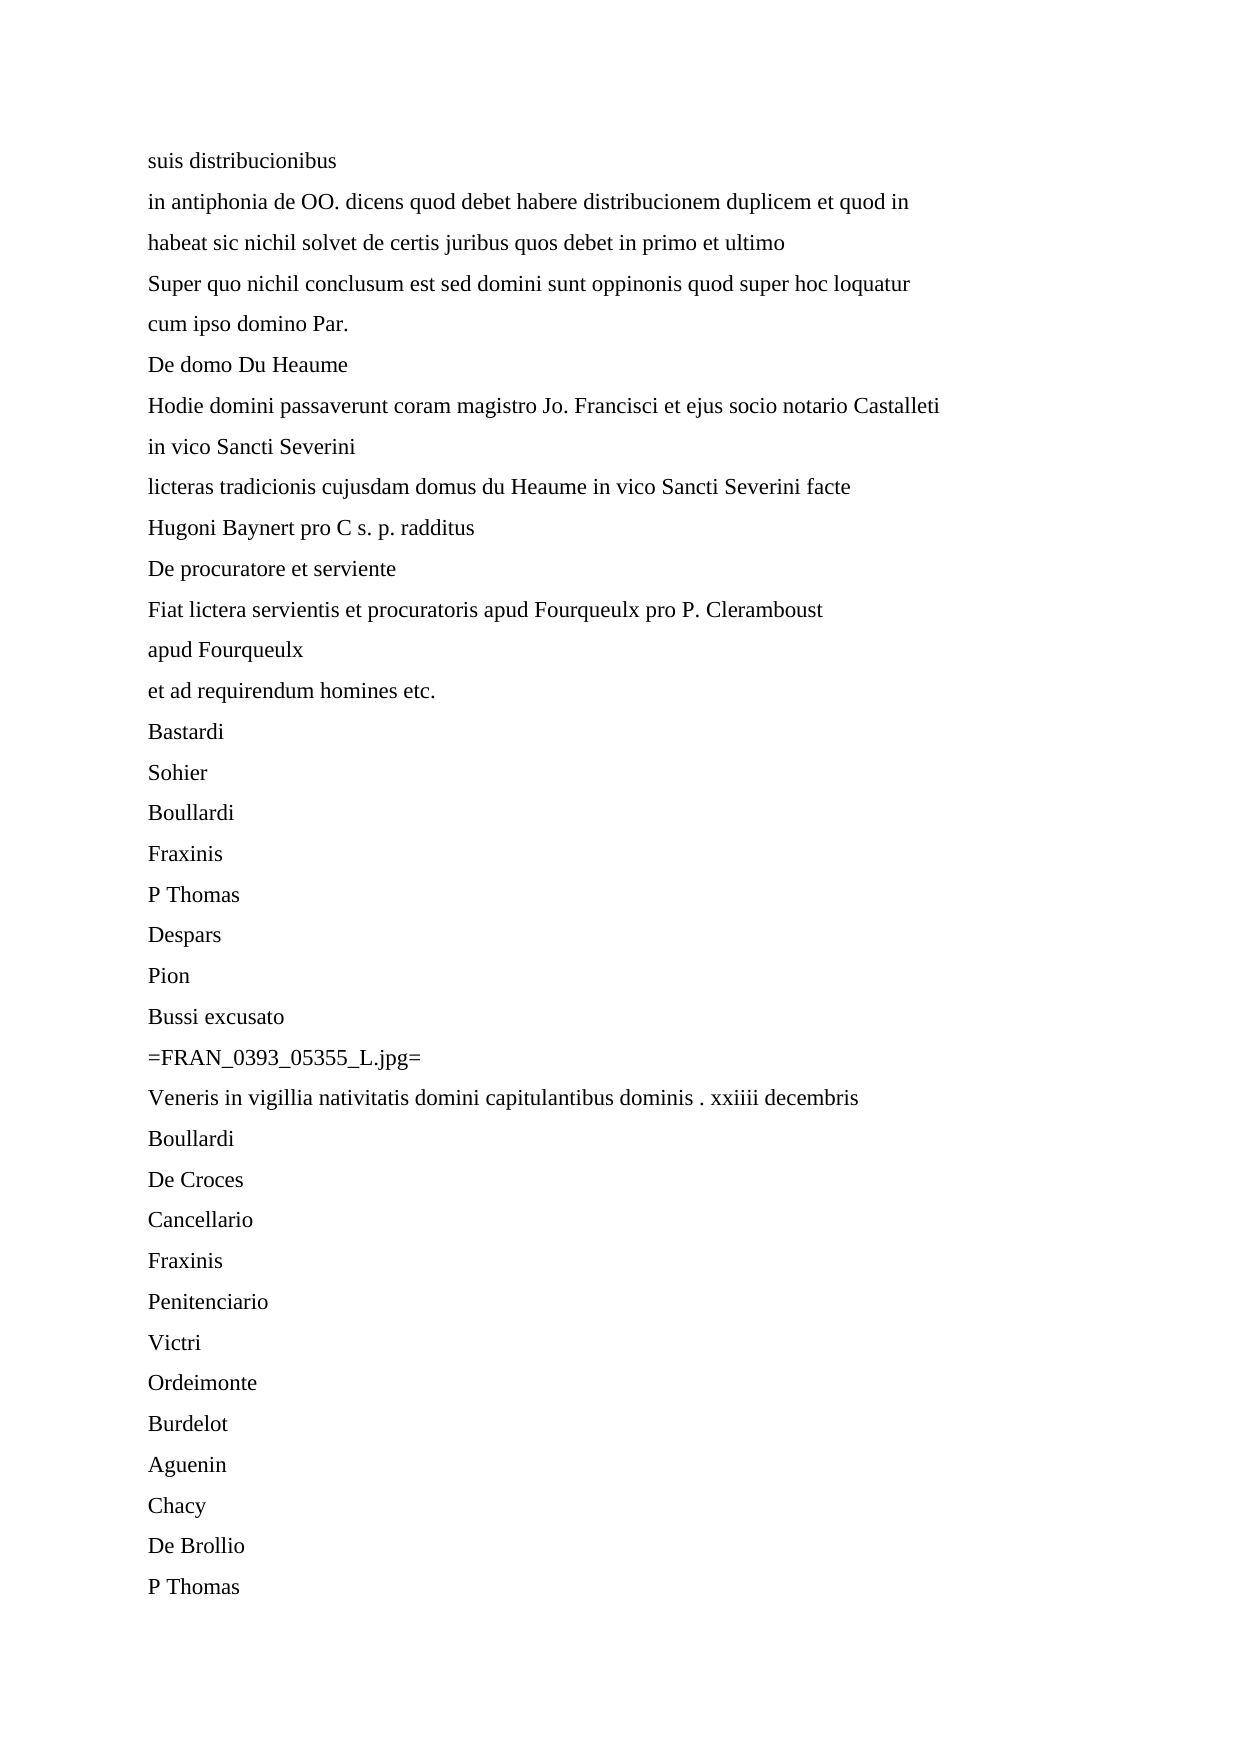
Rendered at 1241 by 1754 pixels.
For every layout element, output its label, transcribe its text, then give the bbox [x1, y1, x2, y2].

text P Thomas [148, 1573, 1093, 1599]
text Aguenin [148, 1451, 1093, 1477]
text De domo Du Heaume [148, 351, 1093, 378]
text Pion [148, 962, 1093, 988]
text licteras tradicionis cujusdam domus du Heaume in vico Sancti Severini facte [148, 473, 1093, 500]
text Veneris in vigillia nativitatis domini capitulantibus dominis . xxiiii decembris [148, 1084, 1093, 1111]
text Boullardi [148, 799, 1093, 826]
text P Thomas [148, 881, 1093, 907]
text Bussi excusato [148, 1003, 1093, 1029]
text Sohier [148, 758, 1093, 785]
text Cancellario [148, 1207, 1093, 1233]
text et ad requirendum homines etc. [148, 677, 1093, 703]
text Penitenciario [148, 1288, 1093, 1314]
text cum ipso domino Par. [148, 311, 1093, 337]
text Fraxinis [148, 840, 1093, 866]
text Burdelot [148, 1410, 1093, 1437]
text De Brollio [148, 1532, 1093, 1559]
text Ordeimonte [148, 1369, 1093, 1396]
text in antiphonia de OO. dicens quod debet habere distribucionem duplicem et quod in [148, 188, 1093, 215]
text apud Fourqueulx [148, 636, 1093, 663]
text Bastardi [148, 718, 1093, 744]
text Boullardi [148, 1125, 1093, 1151]
text Despars [148, 921, 1093, 948]
text =FRAN_0393_05355_L.jpg= [148, 1044, 1093, 1070]
text Fiat lictera servientis et procuratoris apud Fourqueulx pro P. Cleramboust [148, 596, 1093, 622]
text De Croces [148, 1166, 1093, 1192]
text Super quo nichil conclusum est sed domini sunt oppinonis quod super hoc loquatur [148, 270, 1093, 296]
text habeat sic nichil solvet de certis juribus quos debet in primo et ultimo [148, 229, 1093, 255]
text Fraxinis [148, 1247, 1093, 1274]
text Hodie domini passaverunt coram magistro Jo. Francisci et ejus socio notario Castalleti [148, 392, 1093, 418]
text suis distribucionibus [148, 148, 1093, 174]
text in vico Sancti Severini [148, 433, 1093, 459]
text Hugoni Baynert pro C s. p. radditus [148, 514, 1093, 541]
text Victri [148, 1329, 1093, 1355]
text Chacy [148, 1492, 1093, 1518]
text De procuratore et serviente [148, 555, 1093, 581]
